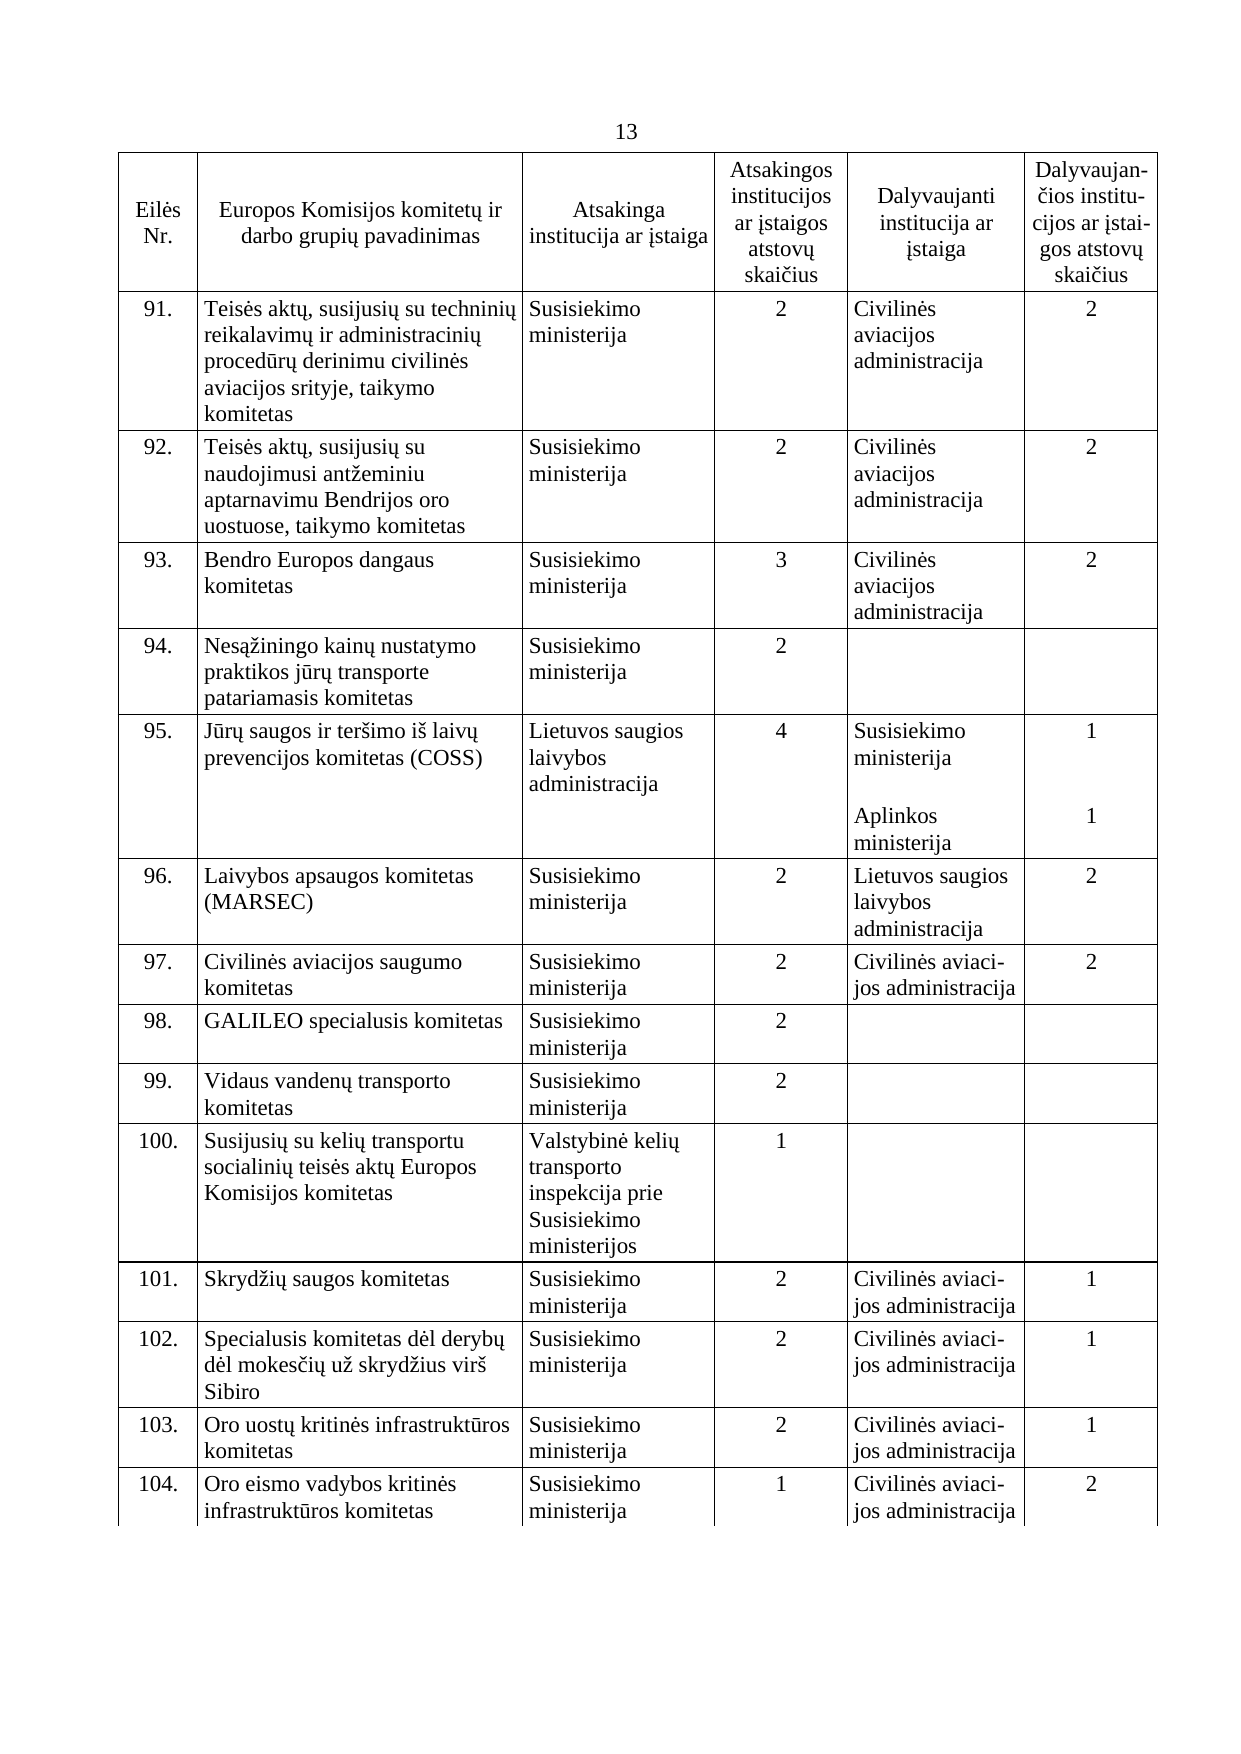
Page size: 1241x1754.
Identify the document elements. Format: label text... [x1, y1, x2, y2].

table_cell 2 [715, 292, 847, 429]
table_cell Vidaus vandenų transporto komitetas [198, 1064, 522, 1123]
table_cell [1025, 629, 1157, 714]
table_cell Aplinkos ministerija [848, 800, 1024, 858]
table_cell Nesąžiningo kainų nustatymo praktikos jūrų transporte patariamasis komitetas [198, 629, 522, 714]
table_cell 2 [715, 1005, 847, 1063]
table_cell Oro eismo vadybos kritinės infrastruktūros komitetas [198, 1468, 522, 1526]
table_cell 1 [1025, 800, 1157, 858]
table_cell Civilinės aviaci­jos administracija [848, 1468, 1024, 1526]
table_cell 2 [1025, 543, 1157, 628]
table_cell Civilinės aviacijos administracija [848, 292, 1024, 429]
table_cell Civilinės aviaci­jos administracija [848, 945, 1024, 1004]
table_cell 3 [715, 543, 847, 628]
table_cell 2 [715, 1263, 847, 1321]
table_cell [523, 800, 714, 858]
table_cell Oro uostų kritinės infrastruktūros komitetas [198, 1408, 522, 1467]
table_cell Laivybos apsaugos komitetas (MARSEC) [198, 859, 522, 944]
table_cell 97. [119, 945, 197, 1004]
table_cell Teisės aktų, susijusių su techninių reikalavimų ir administracinių procedūrų derinimu civilinės aviacijos srityje, taikymo komitetas [198, 292, 522, 429]
table_cell Civilinės aviacijos saugumo komitetas [198, 945, 522, 1004]
table_cell 1 [1025, 1322, 1157, 1407]
table_cell 104. [119, 1468, 197, 1526]
table_cell [848, 1005, 1024, 1063]
table_cell 1 [715, 1468, 847, 1526]
table_cell Skrydžių saugos komitetas [198, 1263, 522, 1321]
table_header Atsakinga institucija ar įstaiga [523, 153, 714, 291]
table_cell 2 [715, 431, 847, 542]
table_cell 101. [119, 1263, 197, 1321]
table_cell Civilinės aviacijos administracija [848, 431, 1024, 542]
table_cell 2 [1025, 945, 1157, 1004]
table_cell 2 [715, 859, 847, 944]
table_cell Susisiekimo ministerija [523, 292, 714, 429]
table_cell 99. [119, 1064, 197, 1123]
table_cell Specialusis komitetas dėl derybų dėl mokesčių už skrydžius virš Sibiro [198, 1322, 522, 1407]
table_cell 96. [119, 859, 197, 944]
table_cell 2 [1025, 292, 1157, 429]
table_cell 1 [1025, 715, 1157, 799]
table_cell 98. [119, 1005, 197, 1063]
table_cell 2 [715, 1322, 847, 1407]
table_cell [848, 629, 1024, 714]
table_cell Susisiekimo ministerija [523, 431, 714, 542]
table_cell Susisiekimo ministerija [523, 629, 714, 714]
table_cell 2 [1025, 431, 1157, 542]
table_header Atsakingos institucijos ar įstaigos atstovų skaičius [715, 153, 847, 291]
table_cell [119, 800, 197, 858]
table_cell 91. [119, 292, 197, 429]
table_cell Susisiekimo ministerija [523, 1005, 714, 1063]
table_cell 1 [1025, 1408, 1157, 1467]
table_cell [1025, 1064, 1157, 1123]
table_cell Susisiekimo ministerija [523, 1263, 714, 1321]
table_cell [848, 1064, 1024, 1123]
table_cell GALILEO specialusis komitetas [198, 1005, 522, 1063]
table_cell 103. [119, 1408, 197, 1467]
table_cell 2 [1025, 859, 1157, 944]
table_cell Civilinės aviaci­jos administracija [848, 1408, 1024, 1467]
table_cell Susisiekimo ministerija [523, 1064, 714, 1123]
table_cell 95. [119, 715, 197, 799]
table_cell 94. [119, 629, 197, 714]
table_cell [1025, 1005, 1157, 1063]
table_cell 102. [119, 1322, 197, 1407]
table_cell 2 [715, 1064, 847, 1123]
table_cell [848, 1124, 1024, 1261]
table_cell Valstybinė kelių transporto inspekcija prie Susisiekimo ministerijos [523, 1124, 714, 1261]
table_header Dalyvaujanti institucija ar įstaiga [848, 153, 1024, 291]
table_cell Susisiekimo ministerija [523, 859, 714, 944]
table_cell 2 [715, 629, 847, 714]
table_header Eilės Nr. [119, 153, 197, 291]
table_cell [715, 800, 847, 858]
table_cell Susisiekimo ministerija [523, 1322, 714, 1407]
table_cell 2 [715, 1408, 847, 1467]
table_cell Susisiekimo ministerija [848, 715, 1024, 799]
table_cell Susijusių su kelių transportu socialinių teisės aktų Europos Komisijos komitetas [198, 1124, 522, 1261]
table_cell 100. [119, 1124, 197, 1261]
table_cell 4 [715, 715, 847, 799]
table_cell Jūrų saugos ir teršimo iš laivų prevencijos komitetas (COSS) [198, 715, 522, 799]
table_cell Civilinės aviaci­jos administracija [848, 1263, 1024, 1321]
table_cell Bendro Europos dangaus komitetas [198, 543, 522, 628]
table_cell Susisiekimo ministerija [523, 543, 714, 628]
table_cell 2 [715, 945, 847, 1004]
table_cell Susisiekimo ministerija [523, 1468, 714, 1526]
table_header Dalyvaujan­čios institu­cijos ar įstai­gos atstovų skaičius [1025, 153, 1157, 291]
table_cell Civilinės aviacijos administracija [848, 543, 1024, 628]
table_cell [1025, 1124, 1157, 1261]
table_cell 2 [1025, 1468, 1157, 1526]
table_header Europos Komisijos komitetų ir darbo grupių pavadinimas [198, 153, 522, 291]
table_cell [198, 800, 522, 858]
table_cell Susisiekimo ministerija [523, 1408, 714, 1467]
table_cell Lietuvos saugios laivybos administracija [523, 715, 714, 799]
table_cell 1 [715, 1124, 847, 1261]
table_cell Civilinės aviaci­jos administracija [848, 1322, 1024, 1407]
table_cell Lietuvos saugios laivybos administracija [848, 859, 1024, 944]
table_cell Susisiekimo ministerija [523, 945, 714, 1004]
table_cell Teisės aktų, susijusių su naudojimusi antžeminiu aptarnavimu Bendrijos oro uostuose, taikymo komitetas [198, 431, 522, 542]
table_cell 1 [1025, 1263, 1157, 1321]
table_cell 93. [119, 543, 197, 628]
table_cell 92. [119, 431, 197, 542]
